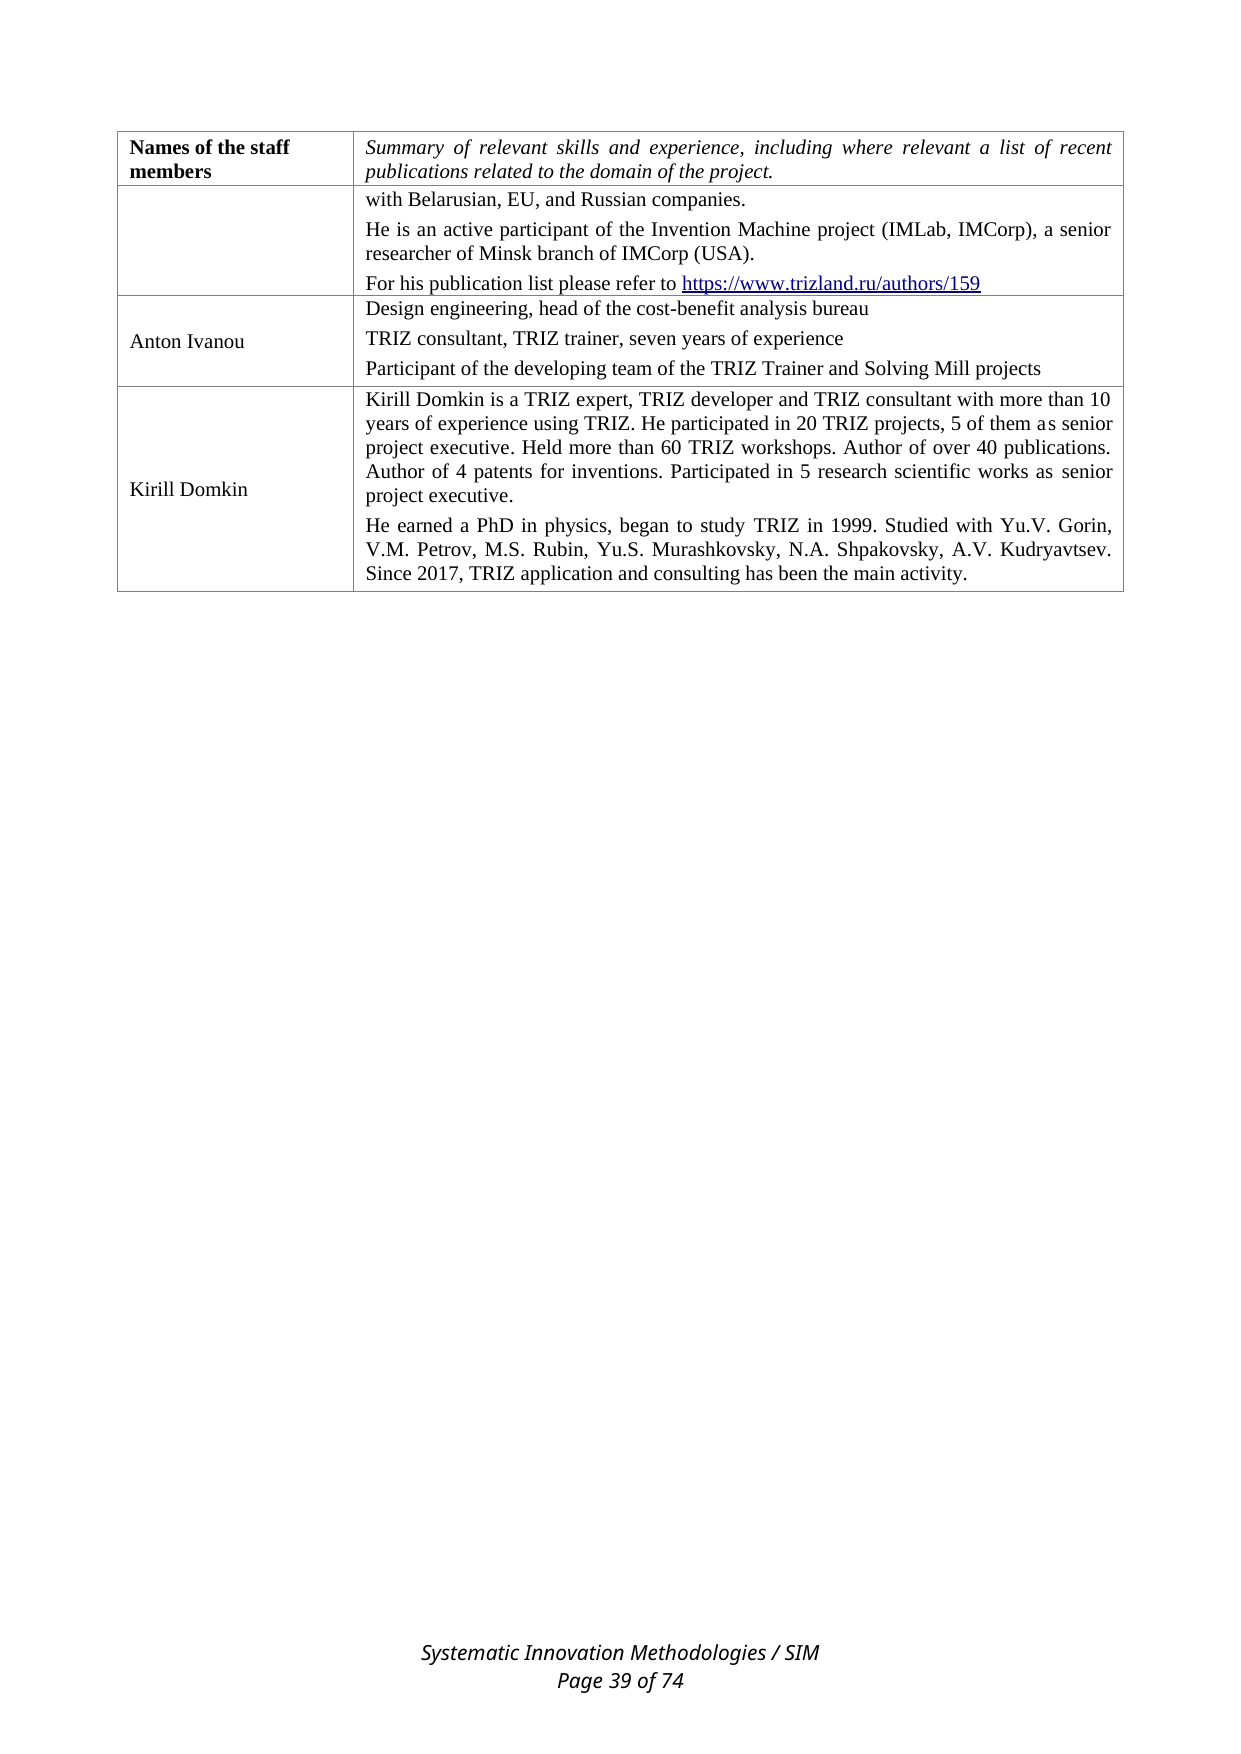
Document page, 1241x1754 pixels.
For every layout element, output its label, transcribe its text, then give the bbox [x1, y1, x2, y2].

table_header Summary of relevant skills and experience, including where relevant a list of recent publications related to the domain of the project. [354, 132, 1123, 185]
table_cell Anton Ivanou [118, 296, 353, 386]
table_cell Kirill Domkin [118, 387, 353, 591]
table_cell [118, 186, 353, 294]
table_cell with Belarusian, EU, and Russian companies. He is an active participant of the Invention Machine project (IMLab, IMCorp), a senior researcher of Minsk branch of IMCorp (USA). For his publication list please refer to https://www.trizland.ru/authors/159 [354, 186, 1123, 294]
table_cell Kirill Domkin is a TRIZ expert, TRIZ developer and TRIZ consultant with more than 10 years of experience using TRIZ. He participated in 20 TRIZ projects, 5 of them as senior project executive. Held more than 60 TRIZ workshops. Author of over 40 publications. Author of 4 patents for inventions. Participated in 5 research scientific works as senior project executive. He earned a PhD in physics, began to study TRIZ in 1999. Studied with Yu.V. Gorin, V.M. Petrov, M.S. Rubin, Yu.S. Murashkovsky, N.A. Shpakovsky, A.V. Kudryavtsev. Since 2017, TRIZ application and consulting has been the main activity. [354, 387, 1123, 591]
table_header Names of the staff members [118, 132, 353, 185]
table_cell Design engineering, head of the cost-benefit analysis bureau TRIZ consultant, TRIZ trainer, seven years of experience Participant of the developing team of the TRIZ Trainer and Solving Mill projects [354, 296, 1123, 386]
